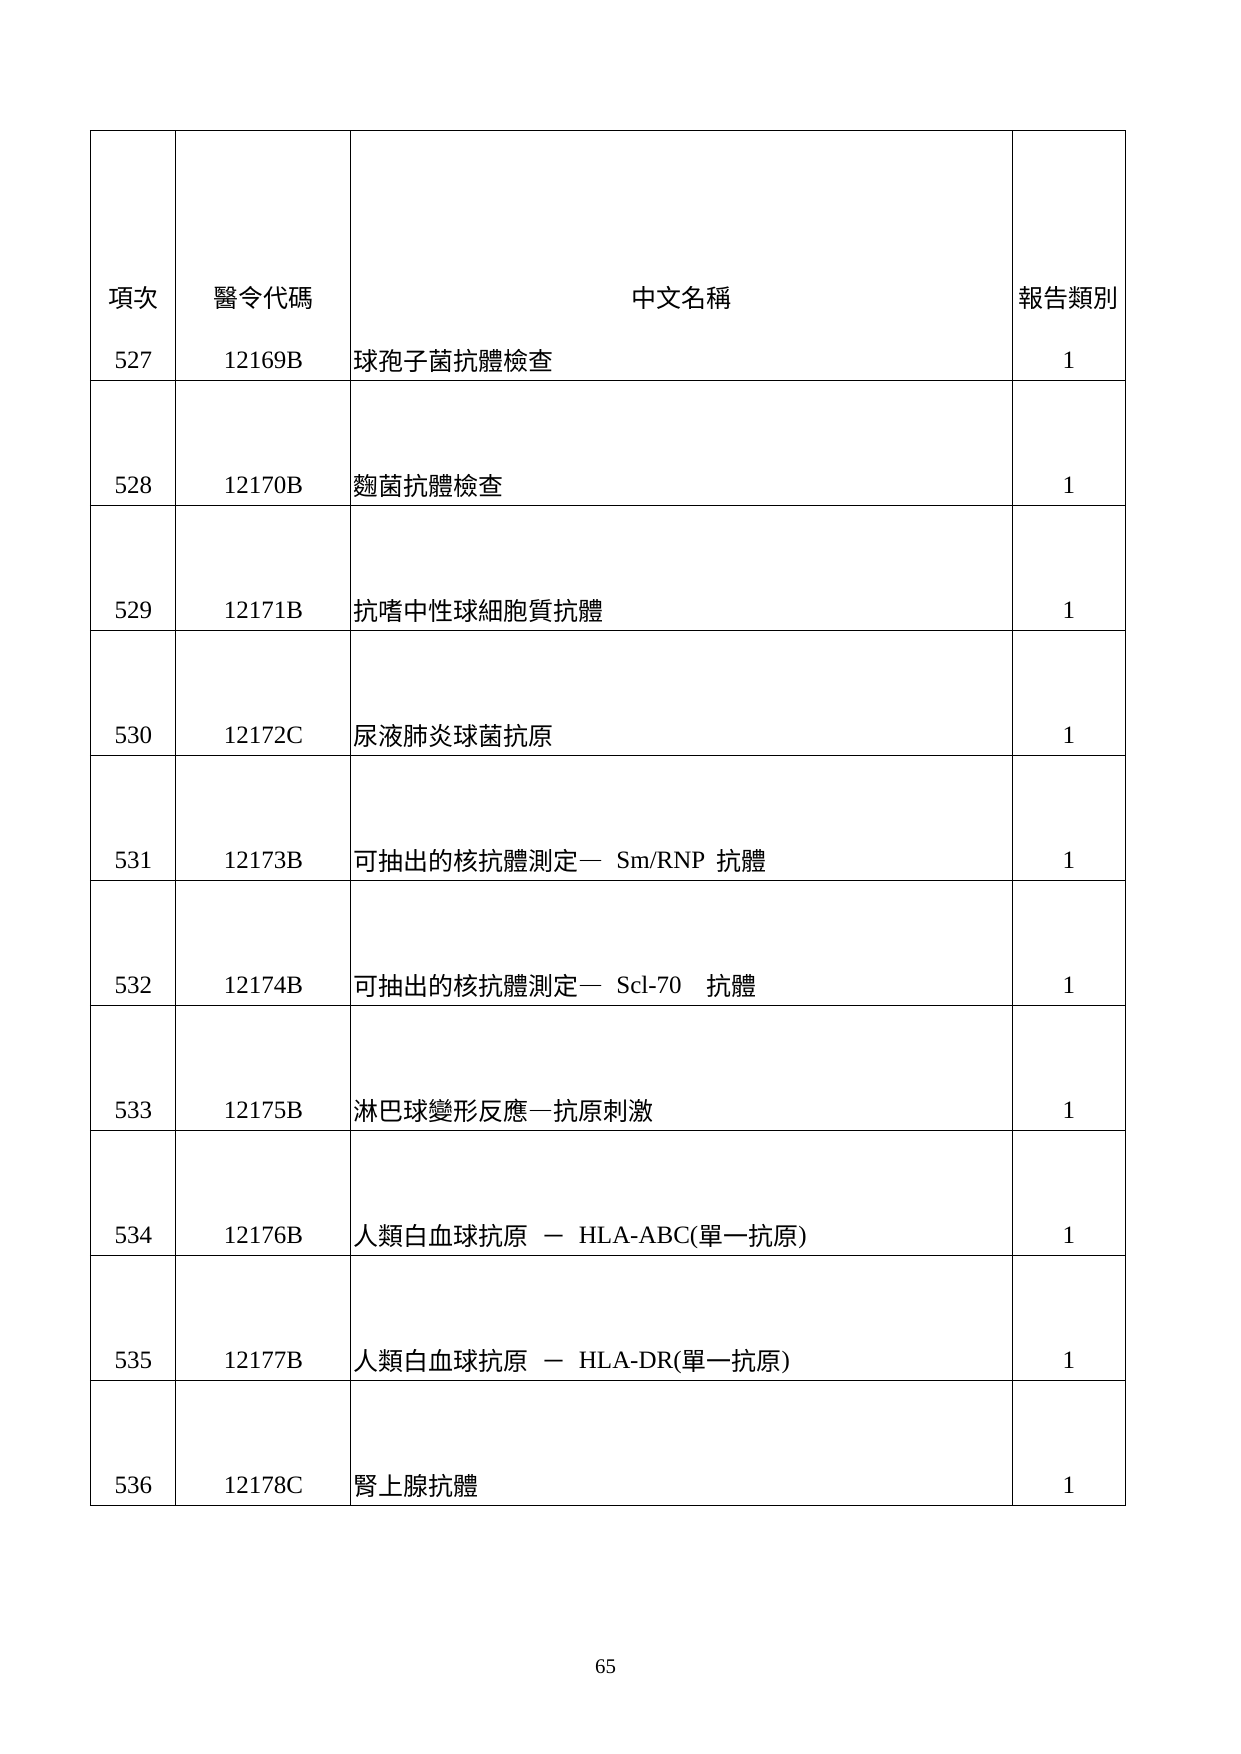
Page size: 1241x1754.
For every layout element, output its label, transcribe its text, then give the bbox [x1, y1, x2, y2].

table_cell 12177B [176, 1256, 350, 1380]
table_cell 人類白血球抗原 － HLA-ABC(單一抗原) [351, 1131, 1012, 1255]
table_cell 12178C [176, 1381, 350, 1505]
table_cell [1126, 1255, 1240, 1380]
table_cell 抗嗜中性球細胞質抗體 [351, 506, 1012, 630]
table_cell [1126, 880, 1240, 1005]
table_cell 531 [91, 756, 175, 880]
table_cell 12171B [176, 506, 350, 630]
table_cell 球孢子菌抗體檢查 [351, 255, 1012, 380]
table_cell 529 [91, 506, 175, 630]
table_cell 1 [1013, 255, 1125, 380]
table_cell 可抽出的核抗體測定— Sm/RNP 抗體 [351, 756, 1012, 880]
table_cell 1 [1013, 506, 1125, 630]
table_cell 1 [1013, 1006, 1125, 1130]
table_cell 1 [1013, 381, 1125, 505]
table_cell [1126, 505, 1240, 630]
table_cell 1 [1013, 1381, 1125, 1505]
table_cell 可抽出的核抗體測定— Scl-70 抗體 [351, 881, 1012, 1005]
table_cell [1126, 1130, 1240, 1255]
table_cell 12175B [176, 1006, 350, 1130]
table_cell 腎上腺抗體 [351, 1381, 1012, 1505]
table_cell 麴菌抗體檢查 [351, 381, 1012, 505]
table_cell 12172C [176, 631, 350, 755]
table_cell [1126, 1005, 1240, 1130]
table_cell 12170B [176, 381, 350, 505]
table_cell 12169B [176, 255, 350, 380]
table_cell 淋巴球變形反應—抗原刺激 [351, 1006, 1012, 1130]
table_cell 尿液肺炎球菌抗原 [351, 631, 1012, 755]
table_cell 528 [91, 381, 175, 505]
table_cell 533 [91, 1006, 175, 1130]
table_cell 535 [91, 1256, 175, 1380]
table_header [91, 131, 175, 380]
table_header [176, 131, 350, 380]
table_cell 12173B [176, 756, 350, 880]
table_cell [1126, 1380, 1240, 1505]
table_cell 534 [91, 1131, 175, 1255]
table_cell 536 [91, 1381, 175, 1505]
table_cell 532 [91, 881, 175, 1005]
table_cell 1 [1013, 756, 1125, 880]
table_cell 1 [1013, 881, 1125, 1005]
table_cell 12174B [176, 881, 350, 1005]
table_cell [1126, 755, 1240, 880]
table_cell 1 [1013, 631, 1125, 755]
table_cell 1 [1013, 1256, 1125, 1380]
table_header [1013, 131, 1125, 380]
table_cell [1126, 630, 1240, 755]
table_header [1126, 130, 1240, 255]
table_cell 1 [1013, 1131, 1125, 1255]
table_cell 人類白血球抗原 － HLA-DR(單一抗原) [351, 1256, 1012, 1380]
table_header [351, 131, 1012, 380]
table_cell 12176B [176, 1131, 350, 1255]
table_cell [1126, 380, 1240, 505]
table_cell 527 [91, 255, 175, 380]
table_cell [1126, 255, 1240, 380]
table_cell 530 [91, 631, 175, 755]
